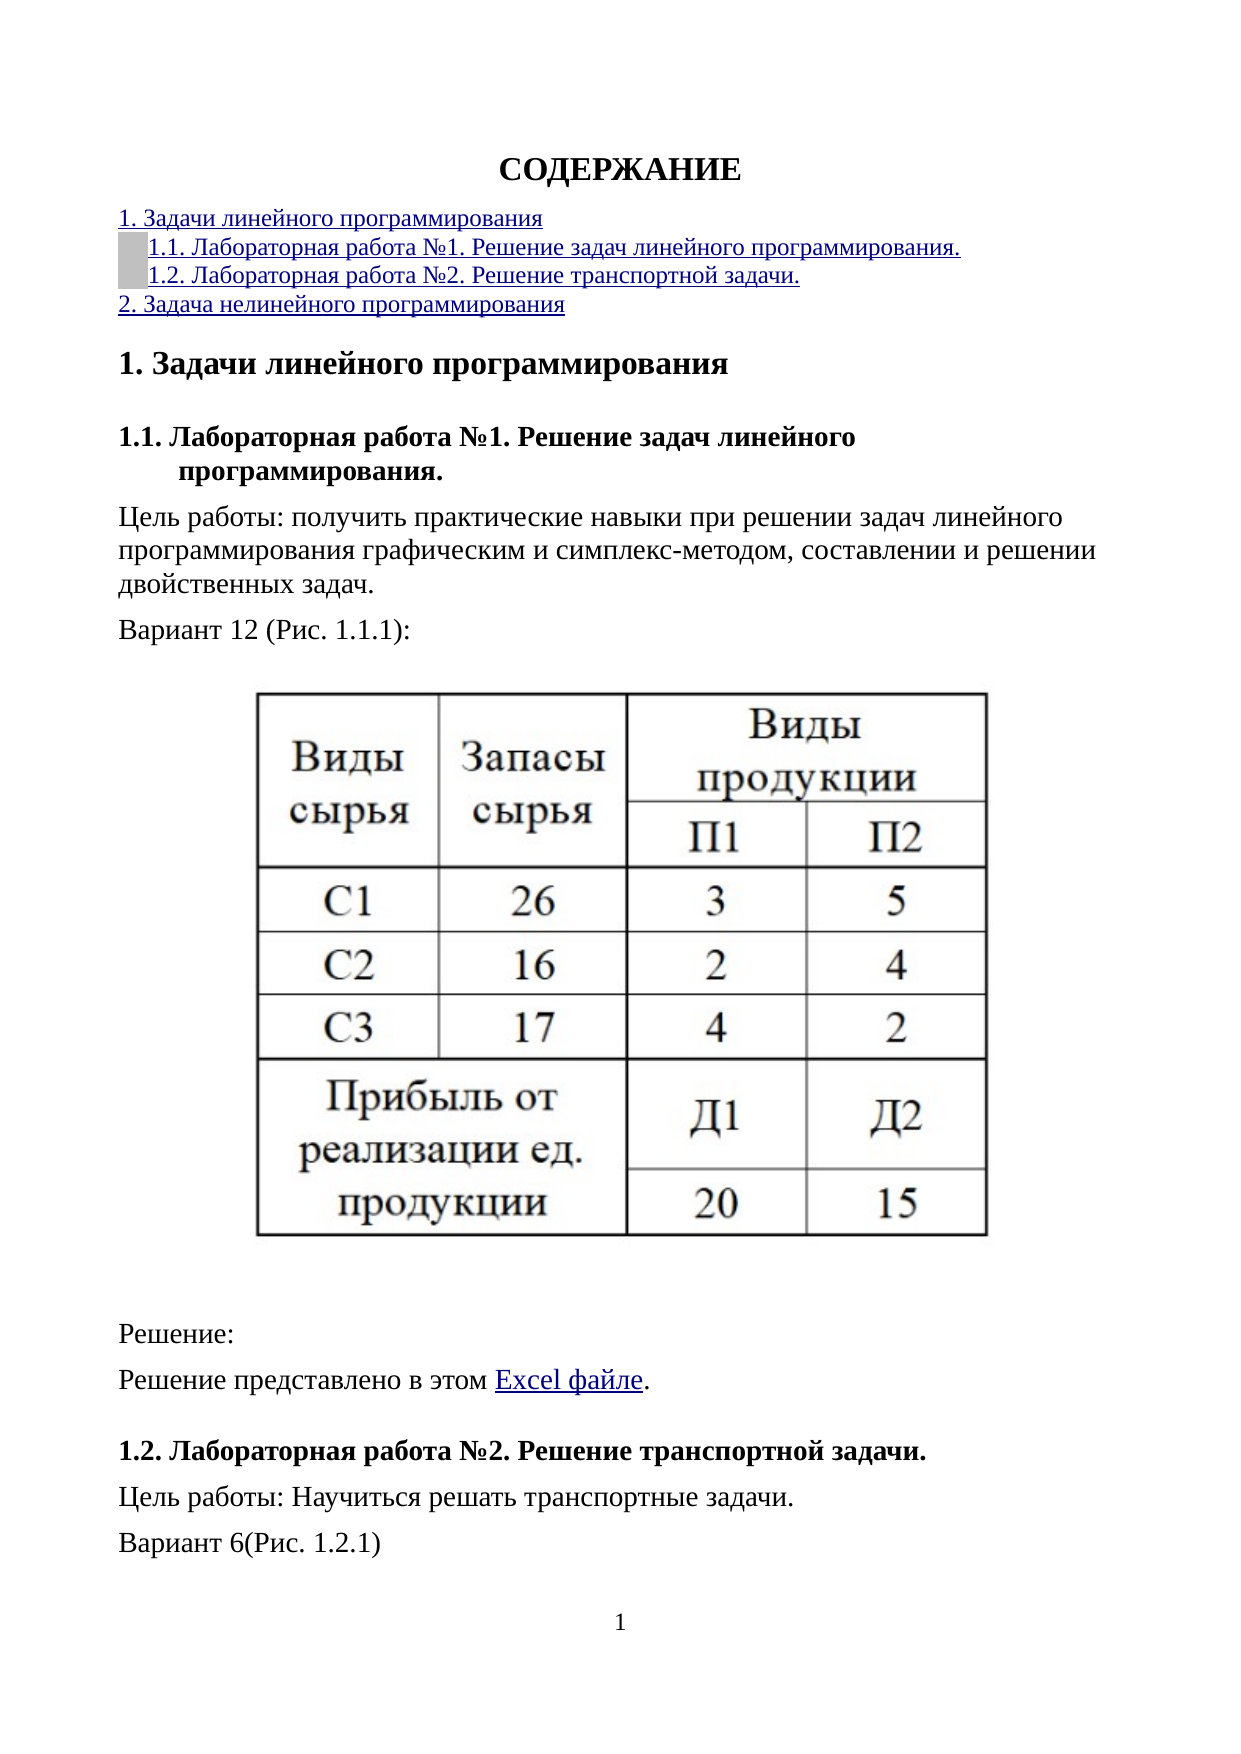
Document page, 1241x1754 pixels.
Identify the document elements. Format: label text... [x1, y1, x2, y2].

text 1.2. Лабораторная работа №2. Решение транспортной задачи. [148, 261, 1122, 289]
text 1. Задачи линейного программирования [118, 203, 1122, 232]
text 2. Задача нелинейного программирования [118, 289, 1122, 318]
picture [192, 657, 1048, 1271]
text Цель работы: получить практические навыки при решении задач линейного программирования графическим и симплекс-методом, составлении и решении двойственных задач. [118, 499, 1122, 599]
text Вариант 12 (Рис. 1.1.1): [118, 612, 1122, 645]
subtitle Содержание [118, 146, 1122, 191]
text 1.1. Лабораторная работа №1. Решение задач линейного программирования. [148, 232, 1122, 261]
text Вариант 6(Рис. 1.2.1) [118, 1526, 1122, 1559]
subtitle Лабораторная работа №1. Решение задач линейного программирования. [118, 419, 1122, 486]
subtitle Задачи линейного программирования [118, 343, 1122, 382]
text Цель работы: Научиться решать транспортные задачи. [118, 1479, 1122, 1513]
subtitle Лабораторная работа №2. Решение транспортной задачи. [118, 1433, 1122, 1467]
text Решение представлено в этом Excel файле. [118, 1362, 1122, 1396]
text Решение: [118, 1316, 1122, 1350]
